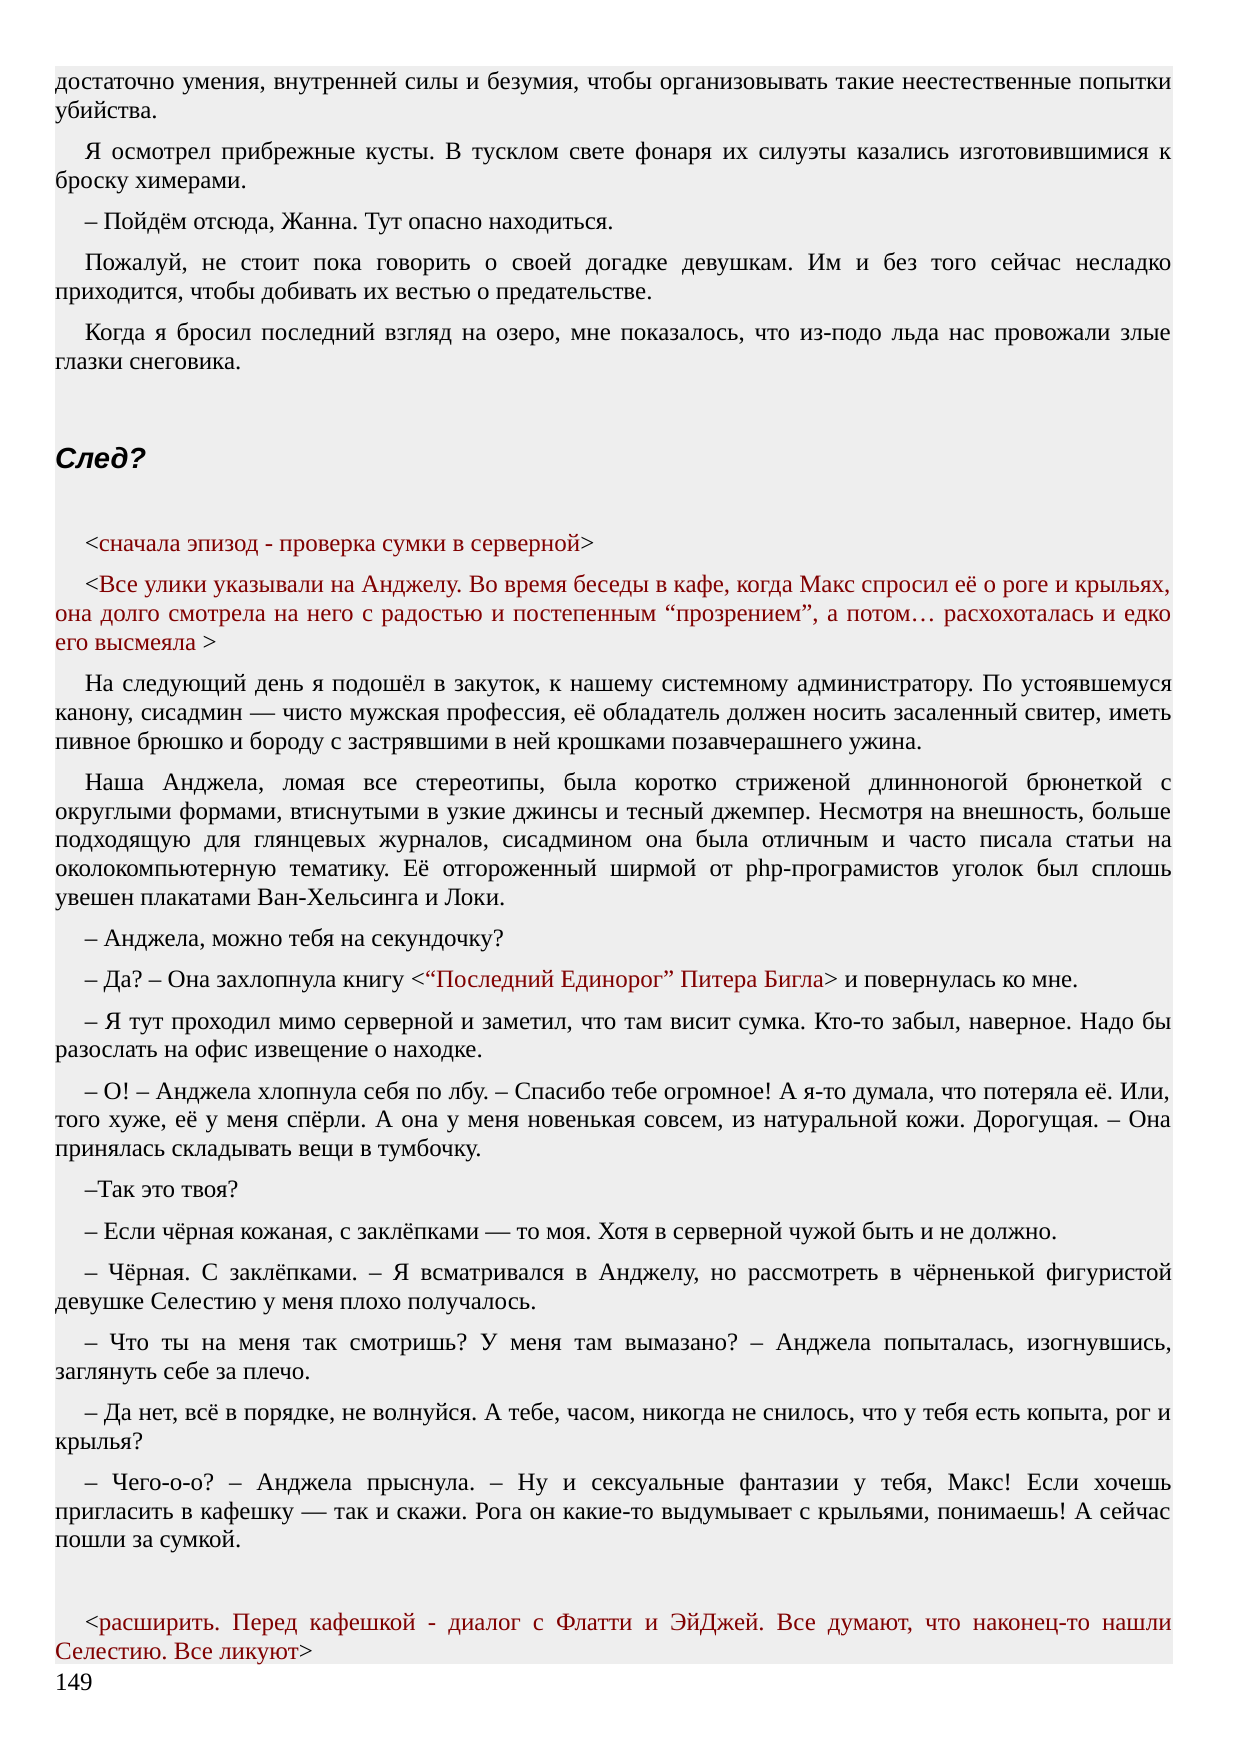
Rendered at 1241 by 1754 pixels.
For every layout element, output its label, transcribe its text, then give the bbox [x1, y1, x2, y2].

text – Я тут проходил мимо серверной и заметил, что там висит сумка. Кто-то забыл, наверное. Надо бы разослать на офис извещение о находке. [55, 1006, 1173, 1063]
text <расширить. Перед кафешкой - диалог с Флатти и ЭйДжей. Все думают, что наконец-то нашли Селестию. Все ликуют> [55, 1607, 1173, 1664]
text На следующий день я подошёл в закуток, к нашему системному администратору. По устоявшемуся канону, сисадмин — чисто мужская профессия, её обладатель должен носить засаленный свитер, иметь пивное брюшко и бороду с застрявшими в ней крошками позавчерашнего ужина. [55, 668, 1173, 754]
text –Так это твоя? [55, 1174, 1173, 1203]
text – Чего-о-о? – Анджела прыснула. – Ну и сексуальные фантазии у тебя, Макс! Если хочешь пригласить в кафешку — так и скажи. Рога он какие-то выдумывает с крыльями, понимаешь! А сейчас пошли за сумкой. [55, 1467, 1173, 1553]
text – Чёрная. С заклёпками. – Я всматривался в Анджелу, но рассмотреть в чёрненькой фигуристой девушке Селестию у меня плохо получалось. [55, 1257, 1173, 1314]
text – Анджела, можно тебя на секундочку? [55, 923, 1173, 952]
text Наша Анджела, ломая все стереотипы, была коротко стриженой длинноногой брюнеткой с округлыми формами, втиснутыми в узкие джинсы и тесный джемпер. Несмотря на внешность, больше подходящую для глянцевых журналов, сисадмином она была отличным и часто писала статьи на околокомпьютерную тематику. Её отгороженный ширмой от php-програмистов уголок был сплошь увешен плакатами Ван-Хельсинга и Локи. [55, 767, 1173, 911]
text Я осмотрел прибрежные кусты. В тусклом свете фонаря их силуэты казались изготовившимися к броску химерами. [55, 136, 1173, 193]
text – Что ты на меня так смотришь? У меня там вымазано? – Анджела попыталась, изогнувшись, заглянуть себе за плечо. [55, 1327, 1173, 1384]
text Пожалуй, не стоит пока говорить о своей догадке девушкам. Им и без того сейчас несладко приходится, чтобы добивать их вестью о предательстве. [55, 247, 1173, 305]
text <сначала эпизод - проверка сумки в серверной> [55, 528, 1173, 557]
subtitle След? [55, 441, 1173, 474]
text – Да нет, всё в порядке, не волнуйся. А тебе, часом, никогда не снилось, что у тебя есть копыта, рог и крылья? [55, 1397, 1173, 1454]
text Когда я бросил последний взгляд на озеро, мне показалось, что из-подо льда нас провожали злые глазки снеговика. [55, 317, 1173, 375]
text – О! – Анджела хлопнула себя по лбу. – Спасибо тебе огромное! А я-то думала, что потеряла её. Или, того хуже, её у меня спёрли. А она у меня новенькая совсем, из натуральной кожи. Дорогущая. – Она принялась складывать вещи в тумбочку. [55, 1076, 1173, 1162]
text <Все улики указывали на Анджелу. Во время беседы в кафе, когда Макс спросил её о роге и крыльях, она долго смотрела на него с радостью и постепенным “прозрением”, а потом… расхохоталась и едко его высмеяла > [55, 569, 1173, 656]
text – Да? – Она захлопнула книгу <“Последний Единорог” Питера Бигла> и повернулась ко мне. [55, 964, 1173, 993]
text – Пойдём отсюда, Жанна. Тут опасно находиться. [55, 206, 1173, 235]
text – Если чёрная кожаная, с заклёпками — то моя. Хотя в серверной чужой быть и не должно. [55, 1216, 1173, 1244]
text достаточно умения, внутренней силы и безумия, чтобы организовывать такие неестественные попытки убийства. [55, 66, 1173, 123]
